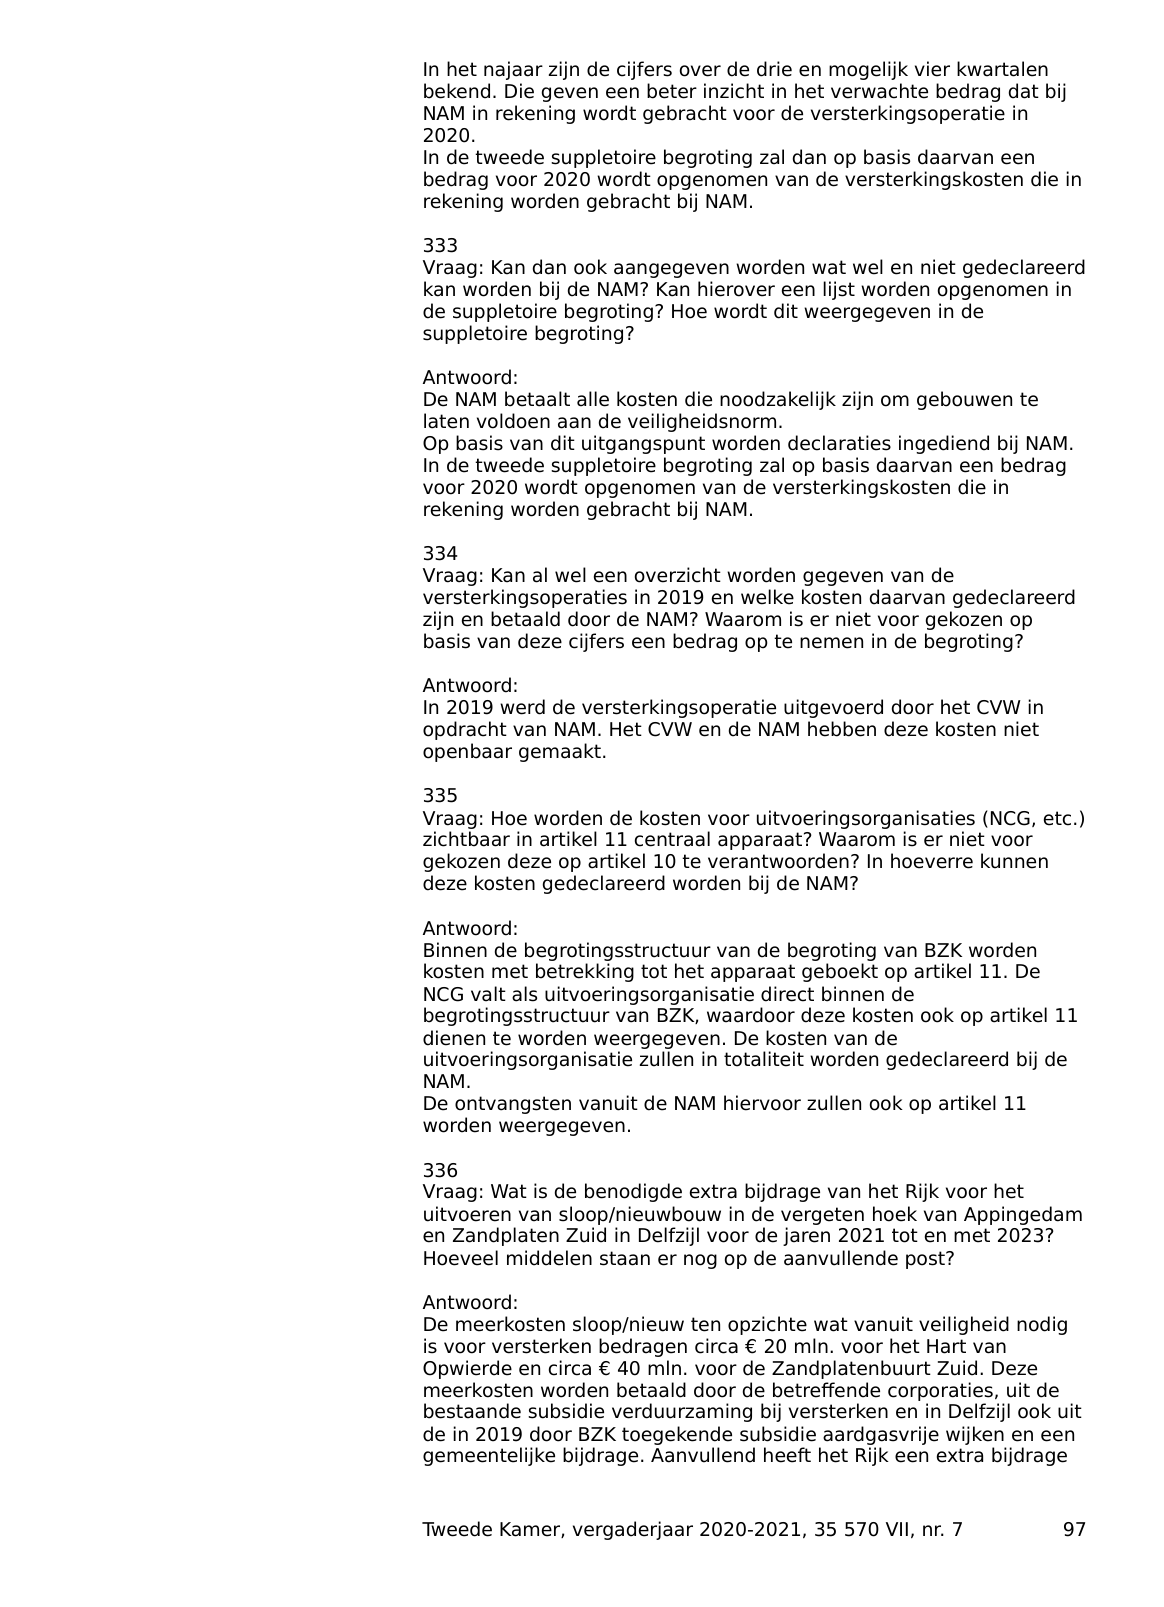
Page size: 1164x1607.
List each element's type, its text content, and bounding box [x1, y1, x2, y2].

text 335 [422, 785, 1087, 807]
text Vraag: Kan al wel een overzicht worden gegeven van de versterkingsoperaties in 2019 en welke kosten daarvan gedeclareerd zijn en betaald door de NAM? Waarom is er niet voor gekozen op basis van deze cijfers een bedrag op te nemen in de begroting? [422, 565, 1087, 653]
text Antwoord: [422, 675, 1087, 697]
text Antwoord: [422, 1292, 1087, 1313]
text Binnen de begrotingsstructuur van de begroting van BZK worden kosten met betrekking tot het apparaat geboekt op artikel 11. De NCG valt als uitvoeringsorganisatie direct binnen de begrotingsstructuur van BZK, waardoor deze kosten ook op artikel 11 dienen te worden weergegeven. De kosten van de uitvoeringsorganisatie zullen in totaliteit worden gedeclareerd bij de NAM. [422, 939, 1087, 1093]
text 336 [422, 1159, 1087, 1181]
text Op basis van dit uitgangspunt worden declaraties ingediend bij NAM. In de tweede suppletoire begroting zal op basis daarvan een bedrag voor 2020 wordt opgenomen van de versterkingskosten die in rekening worden gebracht bij NAM. [422, 433, 1087, 521]
text Vraag: Hoe worden de kosten voor uitvoeringsorganisaties (NCG, etc.) zichtbaar in artikel 11 centraal apparaat? Waarom is er niet voor gekozen deze op artikel 10 te verantwoorden? In hoeverre kunnen deze kosten gedeclareerd worden bij de NAM? [422, 807, 1087, 895]
text De ontvangsten vanuit de NAM hiervoor zullen ook op artikel 11 worden weergegeven. [422, 1093, 1087, 1137]
text Vraag: Wat is de benodigde extra bijdrage van het Rijk voor het uitvoeren van sloop/nieuwbouw in de vergeten hoek van Appingedam en Zandplaten Zuid in Delfzijl voor de jaren 2021 tot en met 2023? Hoeveel middelen staan er nog op de aanvullende post? [422, 1181, 1087, 1269]
text In de tweede suppletoire begroting zal dan op basis daarvan een bedrag voor 2020 wordt opgenomen van de versterkingskosten die in rekening worden gebracht bij NAM. [422, 147, 1087, 213]
text Antwoord: [422, 367, 1087, 389]
text De NAM betaalt alle kosten die noodzakelijk zijn om gebouwen te laten voldoen aan de veiligheidsnorm. [422, 389, 1087, 433]
text De meerkosten sloop/nieuw ten opzichte wat vanuit veiligheid nodig is voor versterken bedragen circa € 20 mln. voor het Hart van Opwierde en circa € 40 mln. voor de Zandplatenbuurt Zuid. Deze meerkosten worden betaald door de betreffende corporaties, uit de bestaande subsidie verduurzaming bij versterken en in Delfzijl ook uit de in 2019 door BZK toegekende subsidie aardgasvrije wijken en een gemeentelijke bijdrage. Aanvullend heeft het Rijk een extra bijdrage [422, 1313, 1087, 1467]
text Antwoord: [422, 917, 1087, 939]
text 334 [422, 543, 1087, 565]
text In het najaar zijn de cijfers over de drie en mogelijk vier kwartalen bekend. Die geven een beter inzicht in het verwachte bedrag dat bij NAM in rekening wordt gebracht voor de versterkingsoperatie in 2020. [422, 59, 1087, 147]
text Vraag: Kan dan ook aangegeven worden wat wel en niet gedeclareerd kan worden bij de NAM? Kan hierover een lijst worden opgenomen in de suppletoire begroting? Hoe wordt dit weergegeven in de suppletoire begroting? [422, 257, 1087, 345]
text 333 [422, 235, 1087, 257]
text In 2019 werd de versterkingsoperatie uitgevoerd door het CVW in opdracht van NAM. Het CVW en de NAM hebben deze kosten niet openbaar gemaakt. [422, 697, 1087, 763]
